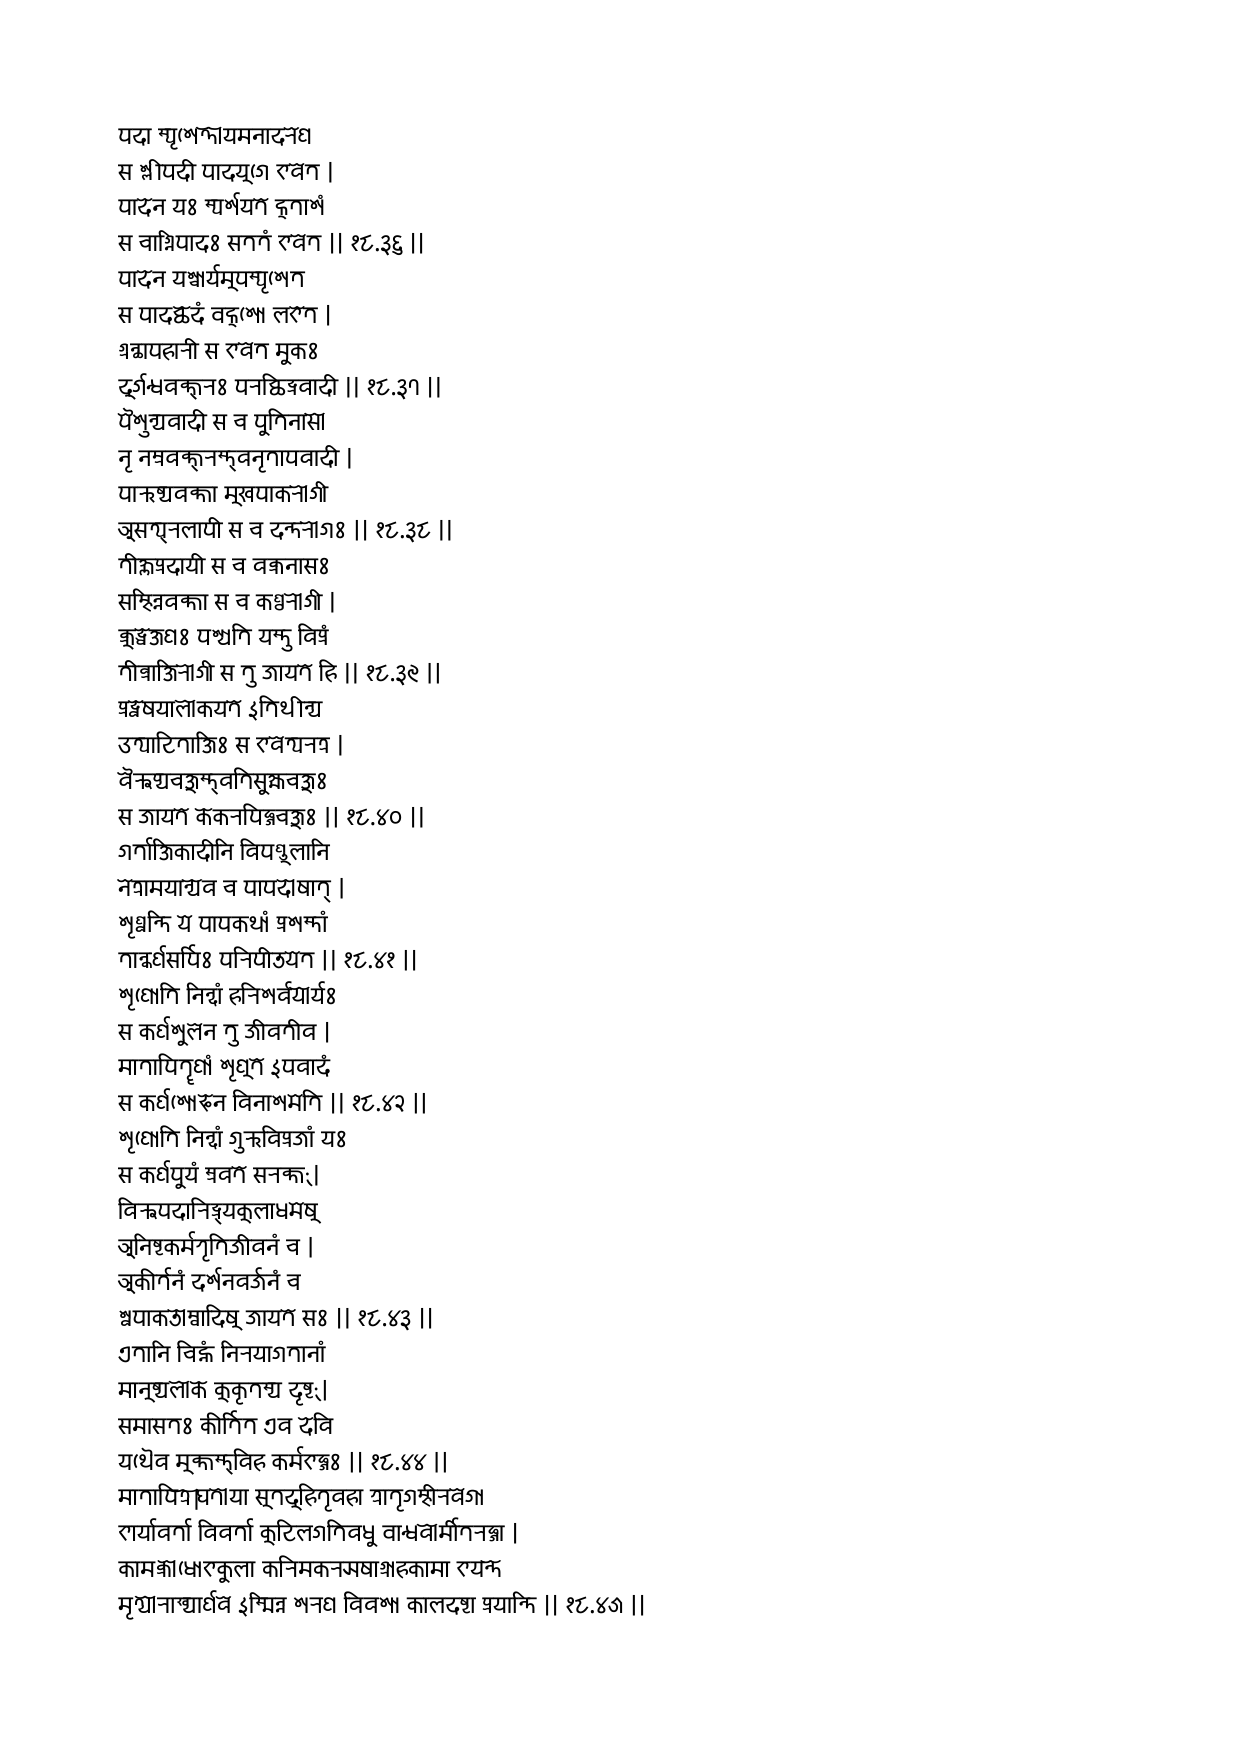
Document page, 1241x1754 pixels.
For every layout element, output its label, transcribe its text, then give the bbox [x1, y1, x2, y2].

text 𑐩𑐵𑐟𑐵𑐥𑐶𑐟𑑂𑐬𑑀𑐑𑐟𑑀𑐫𑐵 𑐳𑐸𑐟𑐡𑐸𑐴𑐶𑐟𑐺𑐰𑐴𑐵 𑐨𑑂𑐬𑐵𑐟𑐺𑐐𑐩𑑂𑐨𑐷𑐬𑐰𑐾𑐐𑐵 [118, 1480, 1122, 1516]
text 𑐩𑐵𑐟𑐵𑐥𑐶𑐟𑐻𑐞𑐵𑑄 𑐱𑐺𑐞𑐸𑐟𑐾 𑑇𑐥𑐰𑐵𑐡𑑄 [118, 1050, 1122, 1086]
text 𑐥𑐵𑐡𑐾𑐣 𑐫𑐱𑑂𑐔𑐵𑐬𑑂𑐫𑐩𑐸𑐥𑐳𑑂𑐥𑐺𑐱𑐾𑐟 [118, 261, 1122, 297]
text 𑐳 𑐖𑐵𑐫𑐟𑐾 𑐎𑐾𑐎𑐬𑐥𑐶𑐒𑑂𑐐𑐔𑐎𑑂𑐲𑐸𑑅 𑑋𑑋 𑑑𑑘.𑑔𑑐 𑑋𑑋 [118, 799, 1122, 835]
text 𑐊𑐟𑐵𑐣𑐶 𑐔𑐶𑐴𑑂𑐣𑑄 𑐣𑐶𑐬𑐫𑐵𑐐𑐟𑐵𑐣𑐵𑑄 [118, 1336, 1122, 1372]
text 𑐱𑐺𑐞𑑂𑐰𑐣𑑂𑐟𑐶 𑐫𑐾 𑐥𑐵𑐥𑐎𑐠𑐵𑑄 𑐥𑑂𑐬𑐱𑐳𑑂𑐟𑐵𑑄 [118, 906, 1122, 942]
text 𑐀𑐳𑐟𑑂𑐥𑑂𑐬𑐮𑐵𑐥𑐷 𑐳 𑐔 𑐡𑐣𑑂𑐟𑐬𑑀𑐐𑑅 𑑋𑑋 𑑑𑑘.𑑓𑑘 𑑋𑑋 [118, 512, 1122, 548]
text 𑐣𑐾𑐟𑑂𑐬𑐵𑐩𑐫𑐵𑐣𑑂𑐫𑐾𑐰 𑐔 𑐥𑐵𑐥𑐡𑑀𑐲𑐵𑐟𑑂 𑑋 [118, 871, 1122, 906]
text 𑐄𑐟𑑂𑐥𑐵𑐚𑐶𑐟𑐵𑐎𑑂𑐲𑐶𑑅 𑐳 𑐨𑐰𑐾𑐟𑑂𑐥𑐬𑐟𑑂𑐬 𑑋 [118, 727, 1122, 763]
text 𑐥𑐵𑐬𑐸𑐲𑑂𑐫𑐰𑐎𑑂𑐟𑐵 𑐩𑐸𑐏𑐥𑐵𑐎𑐬𑑀𑐐𑐷 [118, 476, 1122, 512]
text 𑐳 𑐎𑐬𑑂𑐞𑐱𑐹𑐮𑐾𑐣 𑐟𑐸 𑐖𑐷𑐰𑐟𑐷𑐰 𑑋 [118, 1014, 1122, 1050]
text 𑐟𑐷𑐎𑑂𑐲𑑂𑐞𑐥𑑂𑐬𑐡𑐵𑐫𑐷 𑐳 𑐔 𑐰𑐎𑑂𑐬𑐣𑐵𑐳𑑅 [118, 548, 1122, 584]
text 𑐥𑐡𑐵 𑐳𑑂𑐥𑐺𑐱𑐾𑐟𑑂𑐟𑑀𑐫𑐩𑐣𑐵𑐡𑐬𑐾𑐞 [118, 118, 1122, 154]
text 𑐱𑑂𑐰𑐥𑐵𑐎𑐜𑑀𑐩𑑂𑐧𑐵𑐡𑐶𑐲𑐸 𑐖𑐵𑐫𑐟𑐾 𑐳𑑅 𑑋𑑋 𑑑𑑘.𑑔𑑓 𑑋𑑋 [118, 1301, 1122, 1336]
text 𑐨𑐵𑐬𑑂𑐫𑐵𑐰𑐬𑑂𑐟𑐵 𑐰𑐶𑐰𑐬𑑂𑐟𑐵 𑐎𑐸𑐚𑐶𑐮𑐐𑐟𑐶𑐰𑐢𑐹 𑐧𑐵𑐣𑑂𑐢𑐰𑑀𑐬𑑂𑐩𑐷𑐟𑐬𑐒𑑂𑐐𑐵 𑑋 [118, 1516, 1122, 1551]
text 𑐳 𑐔𑐵𑐐𑑂𑐣𑐶𑐥𑐵𑐡𑑅 𑐳𑐟𑐟𑑄 𑐨𑐰𑐾𑐟 𑑋𑑋 𑑑𑑘.𑑓𑑖 𑑋𑑋 [118, 226, 1122, 261]
text 𑐳𑐩𑑂𑐨𑐶𑐣𑑂𑐣𑐰𑐎𑑂𑐟𑐵 𑐳 𑐔 𑐎𑐞𑑂𑐛𑐬𑑀𑐐𑐷 𑑋 [118, 584, 1122, 620]
text 𑐳𑐩𑐵𑐳𑐟𑑅 𑐎𑐷𑐬𑑂𑐟𑐶𑐟 𑐊𑐰 𑐡𑐾𑐰𑐶 [118, 1408, 1122, 1444]
text 𑐟𑐷𑐰𑑂𑐬𑐵𑐎𑑂𑐲𑐶𑐬𑑀𑐐𑐷 𑐳 𑐟𑐸 𑐖𑐵𑐫𑐟𑐾 𑐴𑐶 𑑋𑑋 𑑑𑑘.𑑓𑑙 𑑋𑑋 [118, 656, 1122, 691]
text 𑐳 𑐱𑑂𑐮𑐷𑐥𑐡𑐷 𑐥𑐵𑐡𑐫𑐸𑐐𑐾 𑐨𑐰𑐾𑐟 𑑋 [118, 154, 1122, 190]
text 𑐐𑑂𑐬𑐣𑑂𑐠𑐵𑐥𑐴𑐵𑐬𑐷 𑐳 𑐨𑐰𑐾𑐟 𑐩𑐹𑐎𑑅 [118, 333, 1122, 369]
text 𑐥𑐿𑐱𑐸𑐣𑑂𑐫𑐰𑐵𑐡𑐷 𑐳 𑐔 𑐥𑐹𑐟𑐶𑐣𑐵𑐳𑑀 [118, 405, 1122, 441]
text 𑐫𑐠𑐿𑐰 𑐩𑐸𑐎𑑂𑐟𑐳𑑂𑐟𑑂𑐰𑐶𑐴 𑐎𑐬𑑂𑐩𑐨𑐒𑑂𑐐𑑅 𑑋𑑋 𑑑𑑘.𑑔𑑔 𑑋𑑋 [118, 1444, 1122, 1480]
text 𑐳 𑐥𑐵𑐡𑐕𑐾𑐡𑑄 𑐧𑐴𑐸𑐱𑑀 𑐮𑐨𑐾𑐟 𑑋 [118, 297, 1122, 333]
text 𑐰𑐶𑐬𑐹𑐥𑐡𑐵𑐬𑐶𑐡𑑂𑐬𑑂𑐫𑐎𑐸𑐮𑐵𑐢𑐩𑐾𑐲𑐸 [118, 1193, 1122, 1229]
text 𑐳 𑐎𑐬𑑂𑐞𑐥𑐹𑐫𑑄 𑐳𑑂𑐬𑐰𑐟𑐾 𑐳𑐬𑐎𑑂𑐟𑑈𑑋 [118, 1157, 1122, 1193]
text 𑐩𑐺𑐟𑑂𑐫𑑀𑐬𑐵𑐏𑑂𑐫𑐵𑐬𑑂𑐞𑐰𑐾 𑑇𑐳𑑂𑐩𑐶𑐣𑑂𑐣 𑐱𑐬𑐞 𑐰𑐶𑐰𑐱𑐵 𑐎𑐵𑐮𑐡𑐲𑑂𑐚𑐵 𑐥𑑂𑐬𑐫𑐵𑐣𑑂𑐟𑐶 𑑋𑑋 𑑑𑑘.𑑔𑑕 𑑋𑑋 [118, 1587, 1122, 1623]
text 𑐎𑑂𑐬𑐸𑐡𑑂𑐢𑐾𑐎𑑂𑐲𑐞𑑅 𑐥𑐱𑑂𑐫𑐟𑐶 𑐫𑐳𑑂𑐟𑐸 𑐰𑐶𑐥𑑂𑐬𑑄 [118, 620, 1122, 656]
text 𑐀𑐎𑐷𑐬𑑂𑐟𑐣𑑄 𑐡𑐬𑑂𑐱𑐣𑐰𑐬𑑂𑐖𑐣𑑄 𑐔 [118, 1265, 1122, 1301]
text 𑐱𑐺𑐞𑑀𑐟𑐶 𑐣𑐶𑐣𑑂𑐡𑐵𑑄 𑐐𑐸𑐬𑐸𑐰𑐶𑐥𑑂𑐬𑐖𑐵𑑄 𑐫𑑅 [118, 1121, 1122, 1157]
text 𑐥𑑂𑐬𑐡𑑂𑐰𑐾𑐲𑐫𑐵𑐮𑑀𑐎𑐫𑐟𑐾 𑑇𑐟𑐶𑐠𑐷𑐣𑑂𑐫 [118, 691, 1122, 727]
text 𑐎𑐵𑐩𑐎𑑂𑐬𑑀𑐢𑑀𑐨𑐎𑐹𑐮𑐵 𑐎𑐬𑐶𑐩𑐎𑐬𑐗𑐲𑐵𑐐𑑂𑐬𑐵𑐴𑐎𑐵𑐩𑐵 𑐨𑐫𑐣𑑂𑐟𑐾 [118, 1551, 1122, 1587]
text 𑐀𑐣𑐶𑐲𑑂𑐚𑐎𑐬𑑂𑐩𑐨𑐺𑐟𑐶𑐖𑐷𑐰𑐣𑑄 𑐔 𑑋 [118, 1229, 1122, 1265]
text 𑐟𑐵𑐣𑑂𑐎𑐬𑑂𑐞𑐳𑐬𑑂𑐥𑐶𑑅 𑐥𑐬𑐶𑐥𑐷𑐜𑐫𑐾𑐟 𑑋𑑋 𑑑𑑘.𑑔𑑑 𑑋𑑋 [118, 942, 1122, 978]
text 𑐱𑐺𑐞𑑀𑐟𑐶 𑐣𑐶𑐣𑑂𑐡𑐵𑑄 𑐴𑐬𑐶𑐱𑐬𑑂𑐰𑐫𑑀𑐬𑑂𑐫𑑅 [118, 978, 1122, 1014]
text 𑐣𑐺 𑐣𑐩𑑂𑐬𑐰𑐎𑑂𑐟𑑂𑐬𑐳𑑂𑐟𑑂𑐰𑐣𑐺𑐟𑐵𑐥𑐰𑐵𑐡𑐷 𑑋 [118, 441, 1122, 476]
text 𑐰𑐿𑐬𑐹𑐥𑑂𑐫𑐔𑐎𑑂𑐲𑐸𑐳𑑂𑐟𑑂𑐰𑐟𑐶𑐳𑐹𑐎𑑂𑐲𑑂𑐩𑐔𑐎𑑂𑐲𑐸𑑅 [118, 763, 1122, 799]
text 𑐡𑐸𑐬𑑂𑐐𑐣𑑂𑐢𑐰𑐎𑑂𑐟𑑂𑐬𑑅 𑐥𑐬𑐕𑐶𑐡𑑂𑐬𑐰𑐵𑐡𑐷 𑑋𑑋 𑑑𑑘.𑑓𑑗 𑑋𑑋 [118, 369, 1122, 405]
text 𑐥𑐵𑐡𑐾𑐣 𑐫𑑅 𑐳𑑂𑐥𑐬𑑂𑐱𑐫𑐟𑐾 𑐴𑐸𑐟𑐵𑐱𑑄 [118, 190, 1122, 226]
text 𑐐𑐬𑑂𑐟𑐵𑐎𑑂𑐲𑐶𑐎𑐵𑐡𑐷𑐣𑐶 𑐰𑐶𑐥𑐞𑑂𑐜𑐸𑐮𑐵𑐣𑐶 [118, 835, 1122, 871]
text 𑐩𑐵𑐣𑐸𑐲𑑂𑐫𑐮𑑀𑐎𑐾 𑐎𑐸𑐎𑐺𑐟𑐳𑑂𑐫 𑐡𑐺𑐲𑑂𑐚𑑈𑑋 [118, 1372, 1122, 1408]
text 𑐳 𑐎𑐬𑑂𑐞𑐱𑑀𑐦𑐾𑐣 𑐰𑐶𑐣𑐵𑐱𑐩𑐾𑐟𑐶 𑑋𑑋 𑑑𑑘.𑑔𑑒 𑑋𑑋 [118, 1086, 1122, 1121]
